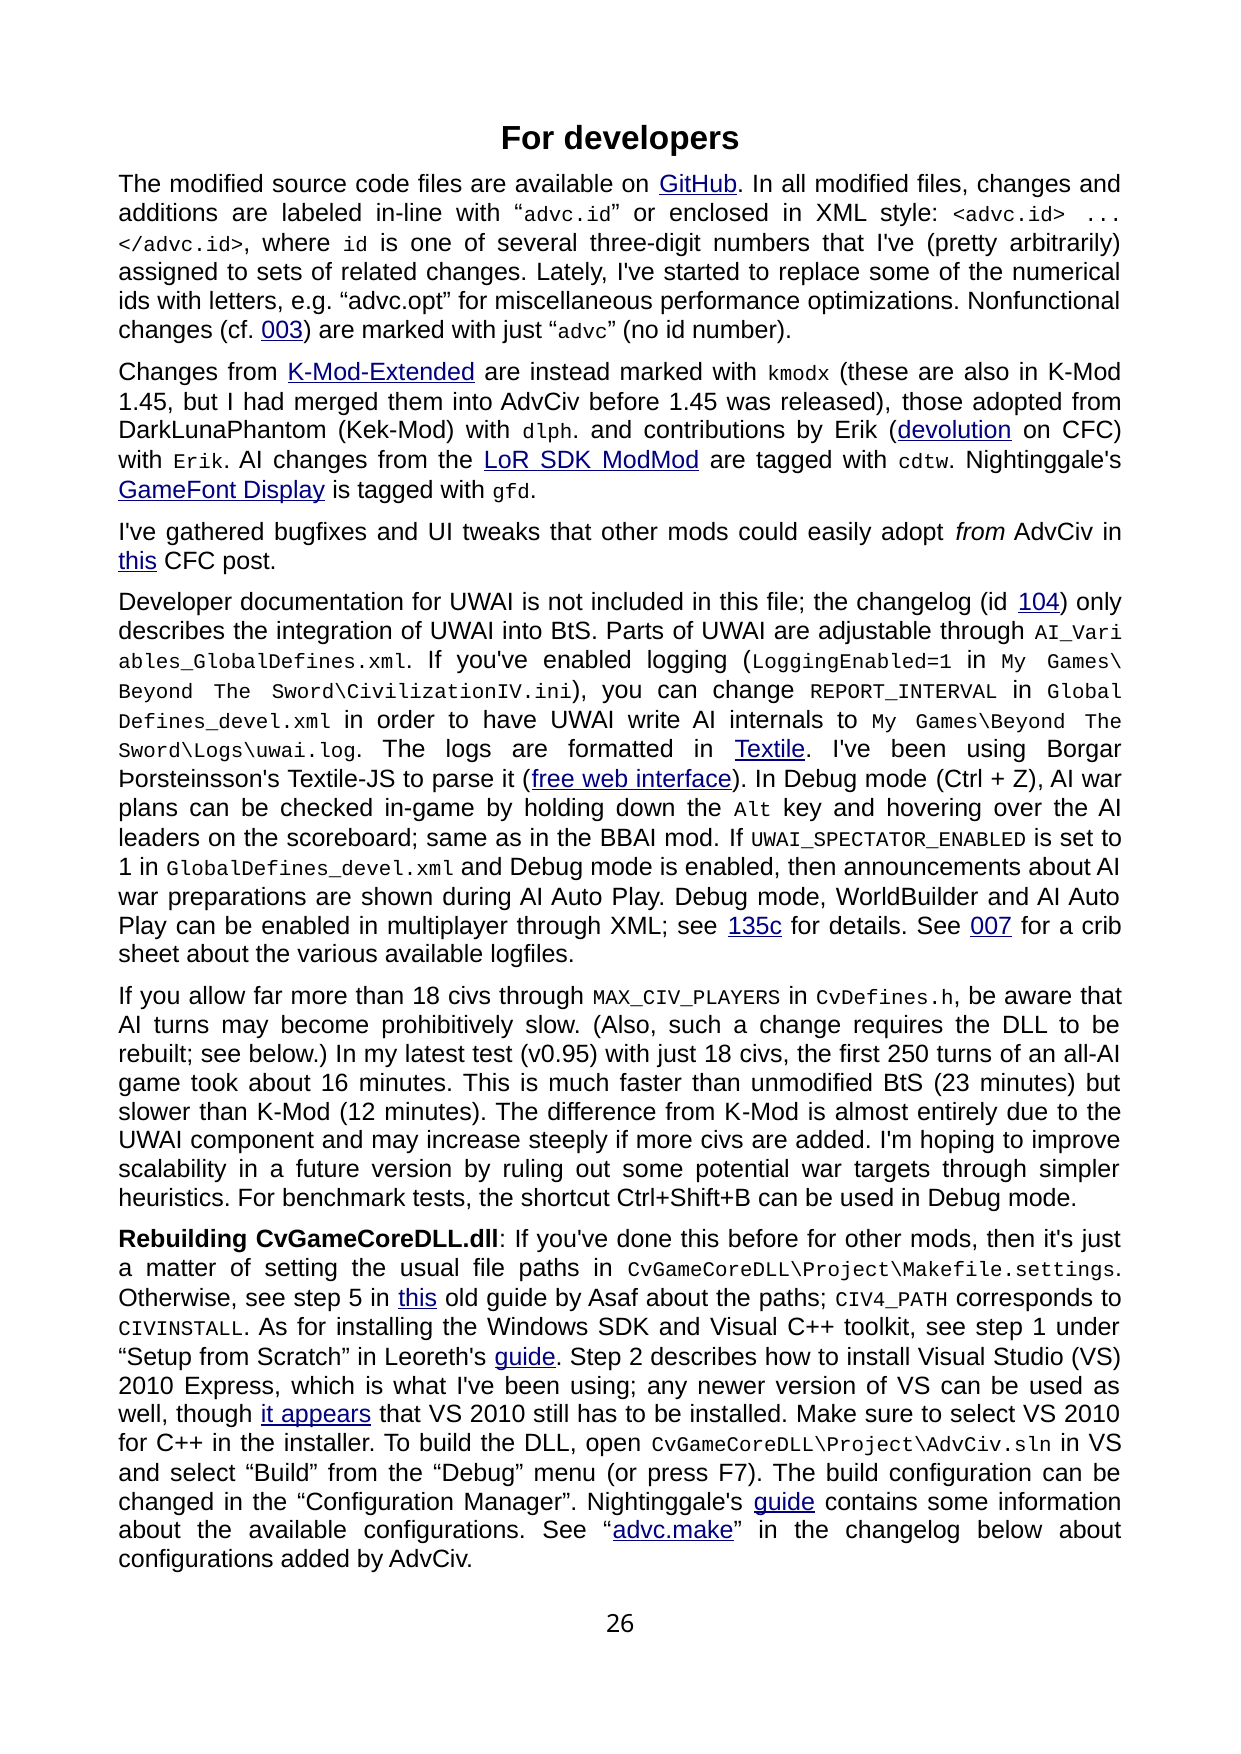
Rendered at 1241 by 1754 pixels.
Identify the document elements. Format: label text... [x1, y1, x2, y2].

text Changes from K-Mod-Extended are instead marked with kmodx (these are also in K-Mod 1.45, but I had merged them into AdvCiv before 1.45 was released), those adopted from DarkLunaPhantom (Kek-Mod) with dlph. and contributions by Erik (devolution on CFC) with Erik. AI changes from the LoR SDK ModMod are tagged with cdtw. Nightinggale's GameFont Display is tagged with gfd. [118, 357, 1122, 504]
text The modified source code files are available on GitHub. In all modified files, changes and additions are labeled in-line with “advc.id” or enclosed in XML style: <advc.id> ... </advc.id>, where id is one of several three-digit numbers that I've (pretty arbitrarily) assigned to sets of related changes. Lately, I've started to replace some of the numerical ids with letters, e.g. “advc.opt” for miscellaneous performance optimizations. Nonfunctional changes (cf. 003) are marked with just “advc” (no id number). [118, 169, 1122, 344]
text Rebuilding CvGameCoreDLL.dll: If you've done this before for other mods, then it's just a matter of setting the usual file paths in CvGameCoreDLL\Project\Makefile.settings. Otherwise, see step 5 in this old guide by Asaf about the paths; CIV4_PATH corresponds to CIVINSTALL. As for installing the Windows SDK and Visual C++ toolkit, see step 1 under “Setup from Scratch” in Leoreth's guide. Step 2 describes how to install Visual Studio (VS) 2010 Express, which is what I've been using; any newer version of VS can be used as well, though it appears that VS 2010 still has to be installed. Make sure to select VS 2010 for C++ in the installer. To build the DLL, open CvGameCoreDLL\Project\AdvCiv.sln in VS and select “Build” from the “Debug” menu (or press F7). The build configuration can be changed in the “Configuration Manager”. Nightinggale's guide contains some information about the available configurations. See “advc.make” in the changelog below about configurations added by AdvCiv. [118, 1224, 1122, 1573]
text I've gathered bugfixes and UI tweaks that other mods could easily adopt from AdvCiv in this CFC post. [118, 517, 1122, 574]
text Developer documentation for UWAI is not included in this file; the changelog (id 104) only describes the integration of UWAI into BtS. Parts of UWAI are adjustable through AI_Vari ables_GlobalDefines.xml. If you've enabled logging (LoggingEnabled=1 in My Games\Beyond The Sword\CivilizationIV.ini), you can change REPORT_INTERVAL in Global Defines_devel.xml in order to have UWAI write AI internals to My Games\Beyond The Sword\Logs\uwai.log. The logs are formatted in Textile. I've been using Borgar Þorsteinsson's Textile-JS to parse it (free web interface). In Debug mode (Ctrl + Z), AI war plans can be checked in-game by holding down the Alt key and hovering over the AI leaders on the scoreboard; same as in the BBAI mod. If UWAI_SPECTATOR_ENABLED is set to 1 in GlobalDefines_devel.xml and Debug mode is enabled, then announcements about AI war preparations are shown during AI Auto Play. Debug mode, WorldBuilder and AI Auto Play can be enabled in multiplayer through XML; see 135c for details. See 007 for a crib sheet about the various available logfiles. [118, 587, 1122, 968]
subtitle For developers [118, 118, 1122, 157]
text If you allow far more than 18 civs through MAX_CIV_PLAYERS in CvDefines.h, be aware that AI turns may become prohibitively slow. (Also, such a change requires the DLL to be rebuilt; see below.) In my latest test (v0.95) with just 18 civs, the first 250 turns of an all-AI game took about 16 minutes. This is much faster than unmodified BtS (23 minutes) but slower than K-Mod (12 minutes). The difference from K‑Mod is almost entirely due to the UWAI component and may increase steeply if more civs are added. I'm hoping to improve scalability in a future version by ruling out some potential war targets through simpler heuristics. For benchmark tests, the shortcut Ctrl+Shift+B can be used in Debug mode. [118, 981, 1122, 1212]
